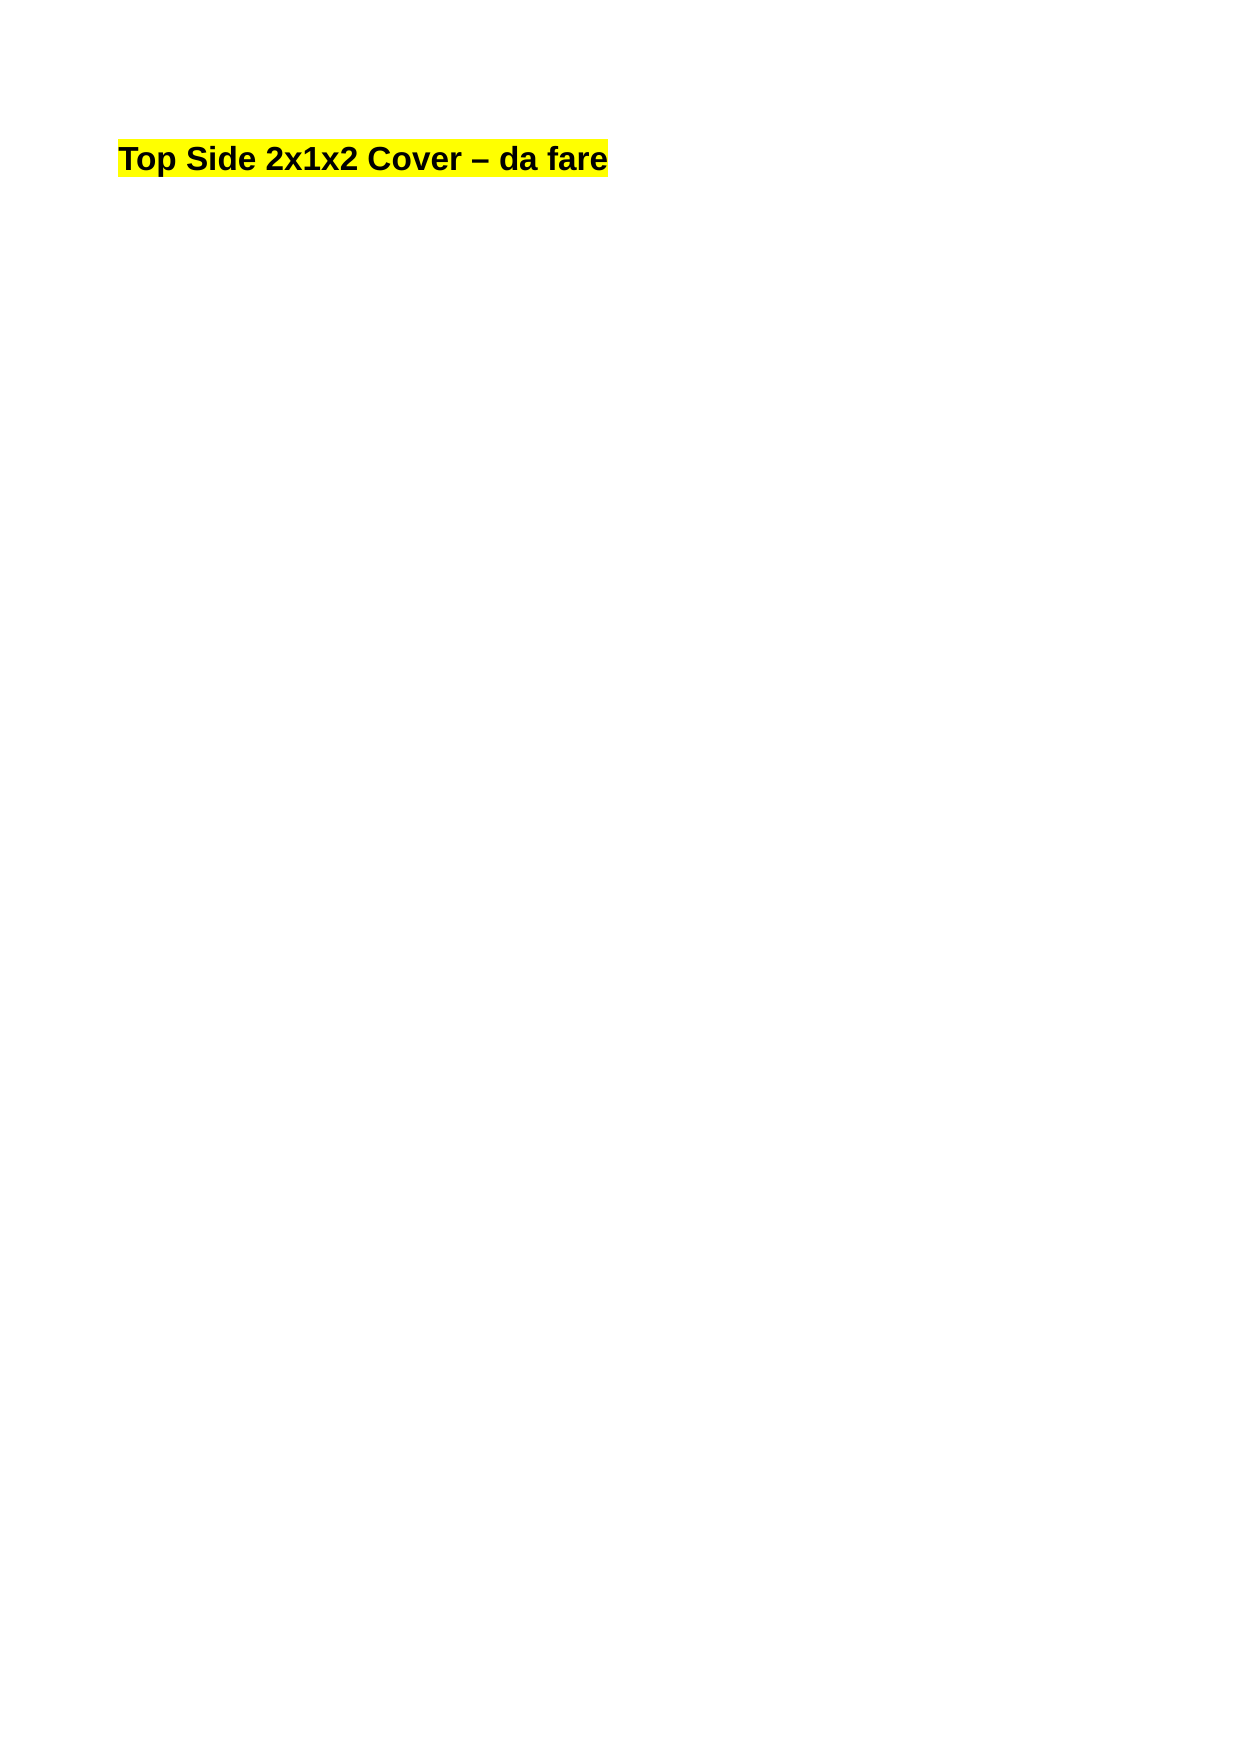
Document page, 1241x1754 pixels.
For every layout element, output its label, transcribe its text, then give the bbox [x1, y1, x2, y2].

subtitle Top Side 2x1x2 Cover – da fare [118, 139, 1122, 177]
